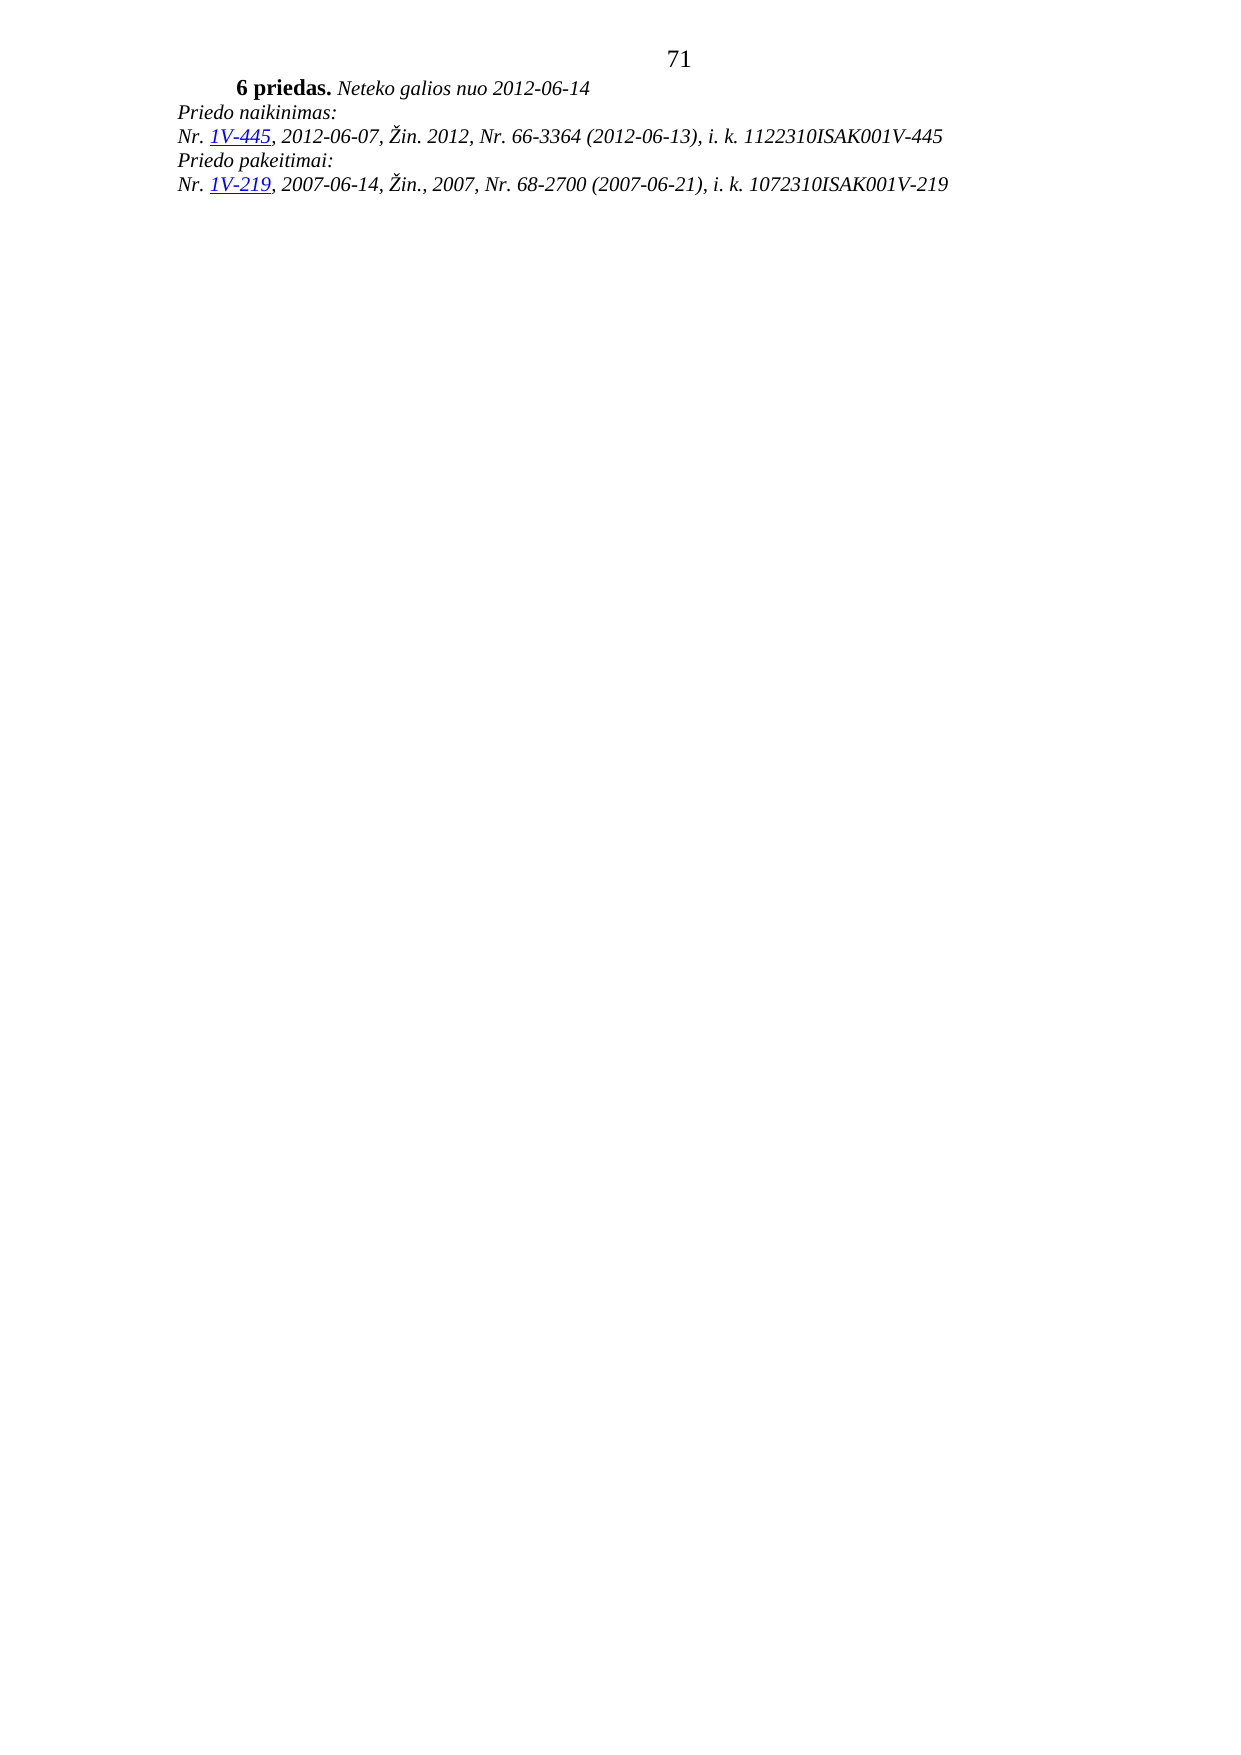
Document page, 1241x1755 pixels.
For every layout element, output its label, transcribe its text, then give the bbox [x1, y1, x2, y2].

text Nr. 1V-445, 2012-06-07, Žin. 2012, Nr. 66-3364 (2012-06-13), i. k. 1122310ISAK001V-445 [177, 124, 1181, 148]
text 6 priedas. Neteko galios nuo 2012-06-14 [177, 74, 1181, 100]
text Priedo pakeitimai: [177, 148, 1181, 172]
text Nr. 1V-219, 2007-06-14, Žin., 2007, Nr. 68-2700 (2007-06-21), i. k. 1072310ISAK001V-219 [177, 172, 1181, 196]
text Priedo naikinimas: [177, 100, 1181, 124]
